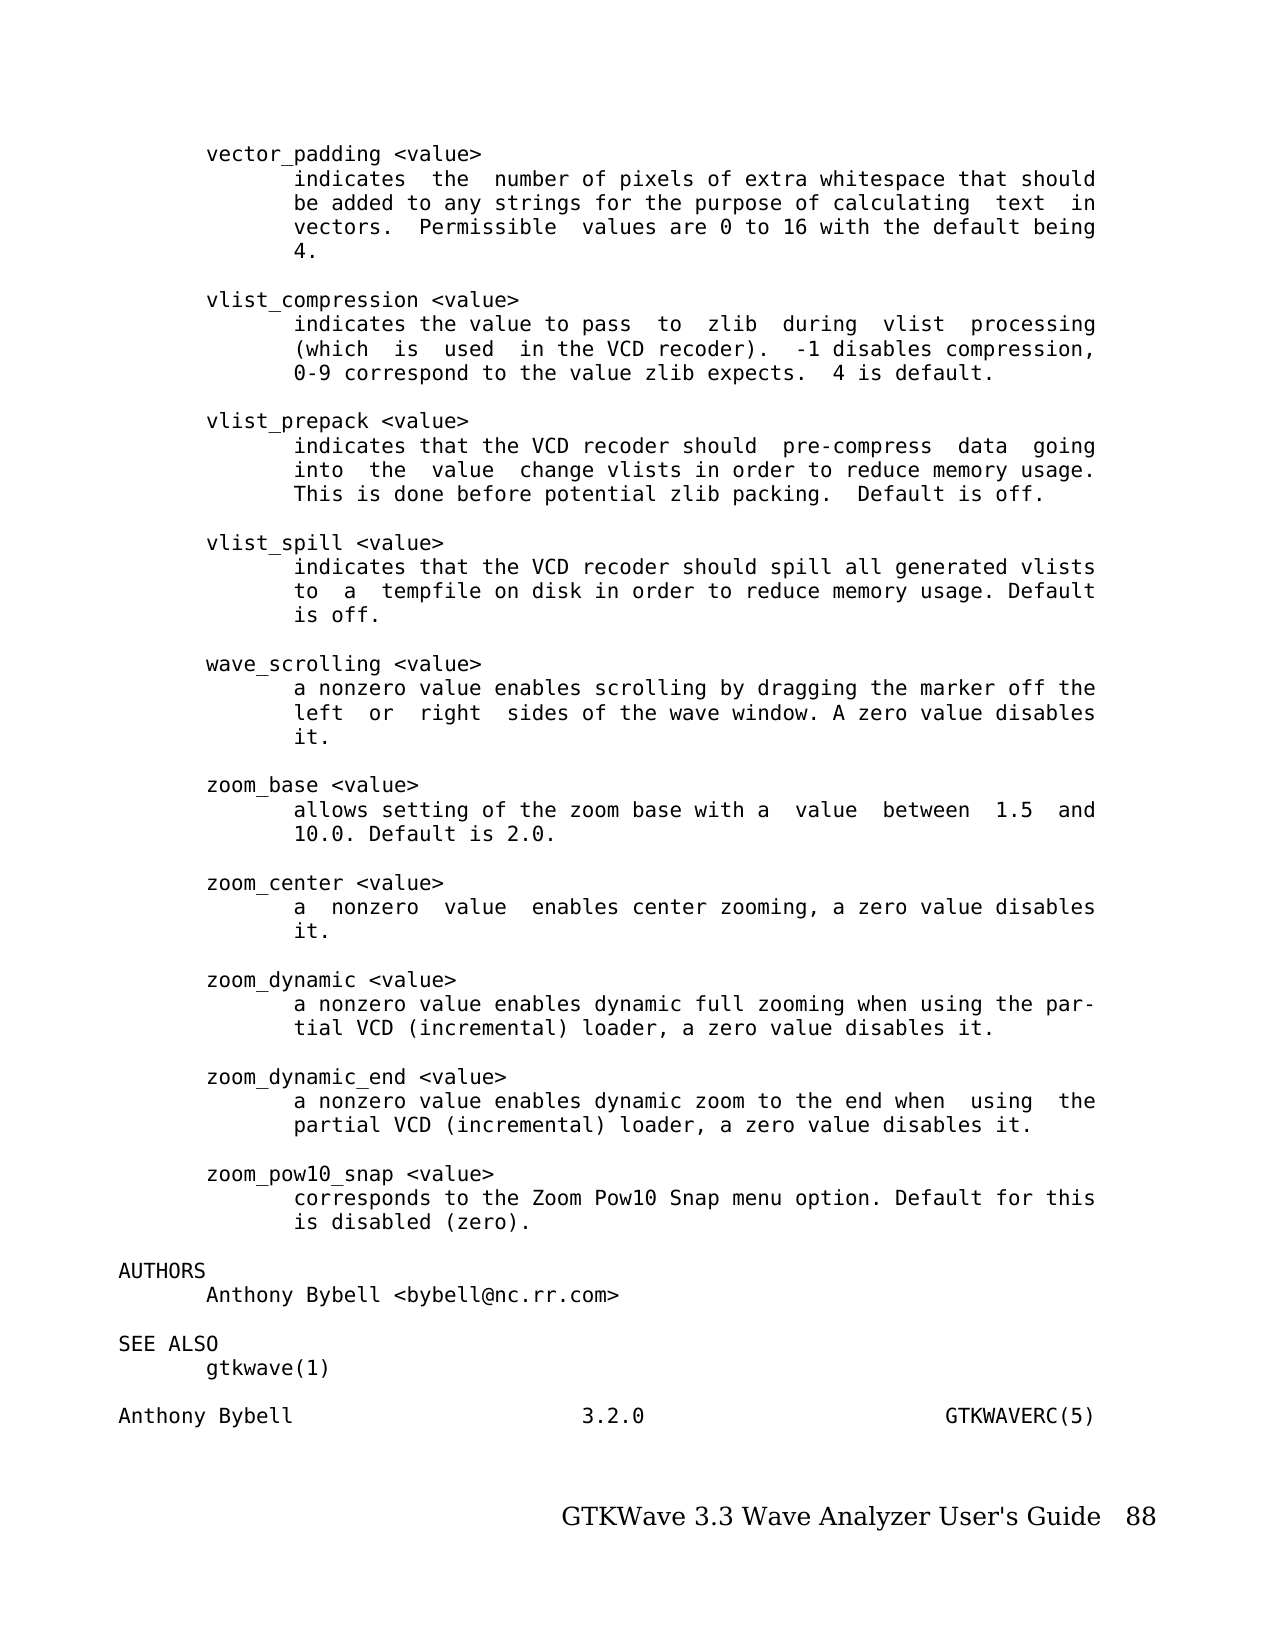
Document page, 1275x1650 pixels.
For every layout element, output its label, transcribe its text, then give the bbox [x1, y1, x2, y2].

text zoom_dynamic <value> [118, 968, 1157, 992]
text a nonzero value enables dynamic zoom to the end when using the [118, 1089, 1157, 1113]
text to a tempfile on disk in order to reduce memory usage. Default [118, 579, 1157, 603]
text zoom_dynamic_end <value> [118, 1065, 1157, 1089]
text 10.0. Default is 2.0. [118, 822, 1157, 846]
text zoom_center <value> [118, 871, 1157, 895]
text a nonzero value enables center zooming, a zero value disables [118, 895, 1157, 919]
text tial VCD (incremental) loader, a zero value disables it. [118, 1016, 1157, 1040]
text (which is used in the VCD recoder). -1 disables compression, [118, 337, 1157, 361]
text gtkwave(1) [118, 1356, 1157, 1380]
text indicates that the VCD recoder should pre-compress data going [118, 434, 1157, 458]
text be added to any strings for the purpose of calculating text in [118, 191, 1157, 215]
text Anthony Bybell 3.2.0 GTKWAVERC(5) [118, 1404, 1157, 1429]
text indicates the value to pass to zlib during vlist processing [118, 312, 1157, 337]
text vlist_compression <value> [118, 288, 1157, 312]
text indicates the number of pixels of extra whitespace that should [118, 167, 1157, 191]
text it. [118, 725, 1157, 749]
text it. [118, 919, 1157, 943]
text indicates that the VCD recoder should spill all generated vlists [118, 555, 1157, 579]
text vlist_spill <value> [118, 531, 1157, 555]
text AUTHORS [118, 1259, 1157, 1283]
text zoom_base <value> [118, 773, 1157, 798]
text 0-9 correspond to the value zlib expects. 4 is default. [118, 361, 1157, 385]
text This is done before potential zlib packing. Default is off. [118, 482, 1157, 506]
text left or right sides of the wave window. A zero value disables [118, 701, 1157, 725]
text vectors. Permissible values are 0 to 16 with the default being [118, 215, 1157, 239]
text 4. [118, 239, 1157, 264]
text vlist_prepack <value> [118, 409, 1157, 434]
text allows setting of the zoom base with a value between 1.5 and [118, 798, 1157, 822]
text into the value change vlists in order to reduce memory usage. [118, 458, 1157, 482]
text zoom_pow10_snap <value> [118, 1162, 1157, 1186]
text is disabled (zero). [118, 1210, 1157, 1234]
text partial VCD (incremental) loader, a zero value disables it. [118, 1113, 1157, 1137]
text vector_padding <value> [118, 142, 1157, 167]
text a nonzero value enables scrolling by dragging the marker off the [118, 676, 1157, 701]
text a nonzero value enables dynamic full zooming when using the par- [118, 992, 1157, 1016]
text SEE ALSO [118, 1332, 1157, 1356]
text wave_scrolling <value> [118, 652, 1157, 676]
text corresponds to the Zoom Pow10 Snap menu option. Default for this [118, 1186, 1157, 1210]
text is off. [118, 603, 1157, 628]
text Anthony Bybell <bybell@nc.rr.com> [118, 1283, 1157, 1307]
